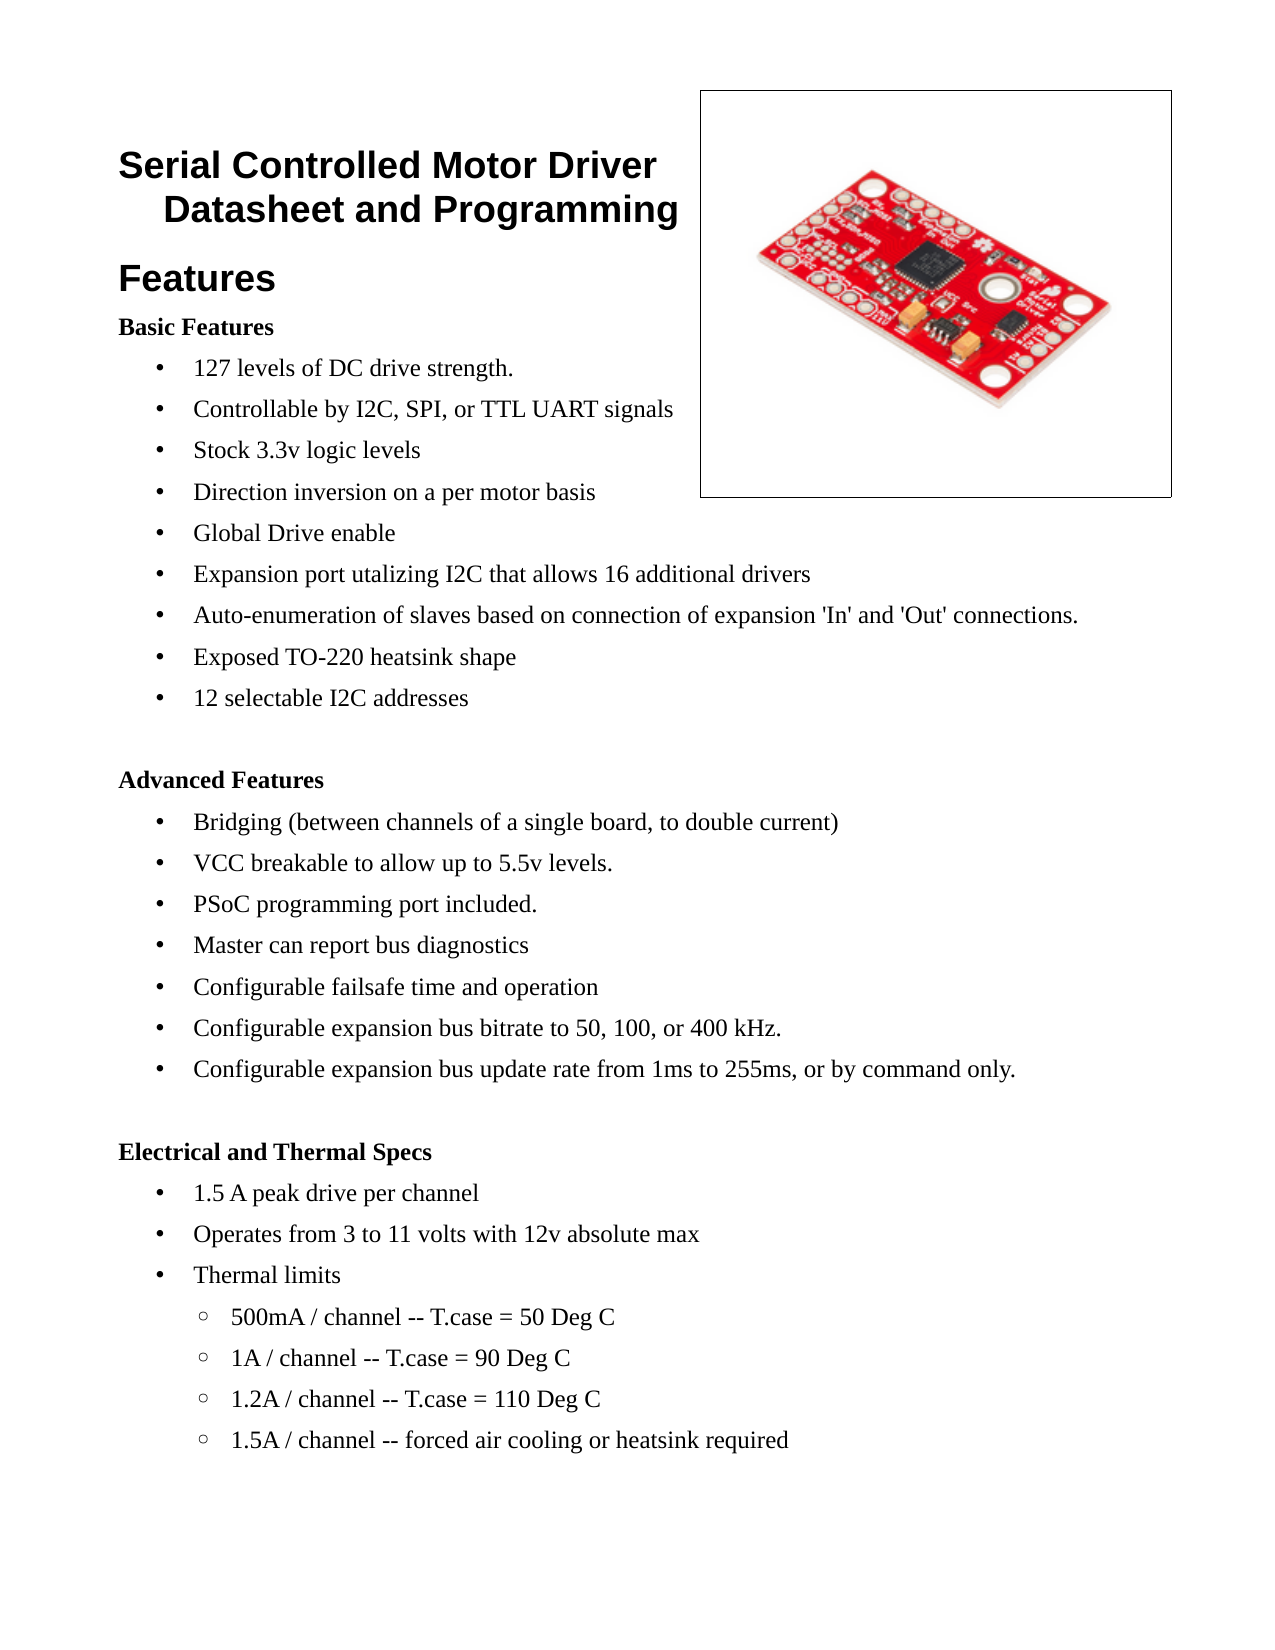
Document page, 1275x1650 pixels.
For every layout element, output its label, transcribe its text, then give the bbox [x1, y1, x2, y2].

list 127 levels of DC drive strength. [156, 353, 700, 382]
list Stock 3.3v logic levels [156, 435, 700, 464]
list 1A / channel -- T.case = 90 Deg C [193, 1343, 1157, 1372]
list PSoC programming port included. [156, 889, 1157, 918]
list Direction inversion on a per motor basis [156, 477, 1157, 505]
list Bridging (between channels of a single board, to double current) [156, 807, 1157, 835]
list Thermal limits [156, 1260, 1157, 1289]
list Auto-enumeration of slaves based on connection of expansion 'In' and 'Out' connections. [156, 600, 1157, 629]
list Master can report bus diagnostics [156, 930, 1157, 959]
text Electrical and Thermal Specs [118, 1137, 1157, 1165]
list Configurable expansion bus update rate from 1ms to 255ms, or by command only. [156, 1054, 1157, 1083]
text Advanced Features [118, 765, 1157, 794]
subtitle Serial Controlled Motor Driver Datasheet and Programming [118, 143, 700, 230]
subtitle Features [118, 255, 700, 299]
list 1.2A / channel -- T.case = 110 Deg C [193, 1384, 1157, 1413]
list 12 selectable I2C addresses [156, 683, 1157, 712]
list Exposed TO-220 heatsink shape [156, 642, 1157, 670]
list Configurable failsafe time and operation [156, 972, 1157, 1000]
list 500mA / channel -- T.case = 50 Deg C [193, 1302, 1157, 1330]
list Expansion port utalizing I2C that allows 16 additional drivers [156, 559, 1157, 588]
list 1.5A / channel -- forced air cooling or heatsink required [193, 1425, 1157, 1454]
list 1.5 A peak drive per channel [156, 1178, 1157, 1207]
picture [724, 141, 1148, 442]
list VCC breakable to allow up to 5.5v levels. [156, 848, 1157, 877]
list Operates from 3 to 11 volts with 12v absolute max [156, 1219, 1157, 1248]
subtitle [701, 91, 1171, 497]
list Configurable expansion bus bitrate to 50, 100, or 400 kHz. [156, 1013, 1157, 1042]
list Controllable by I2C, SPI, or TTL UART signals [156, 394, 700, 423]
list Global Drive enable [156, 518, 1157, 547]
text Basic Features [118, 312, 700, 340]
